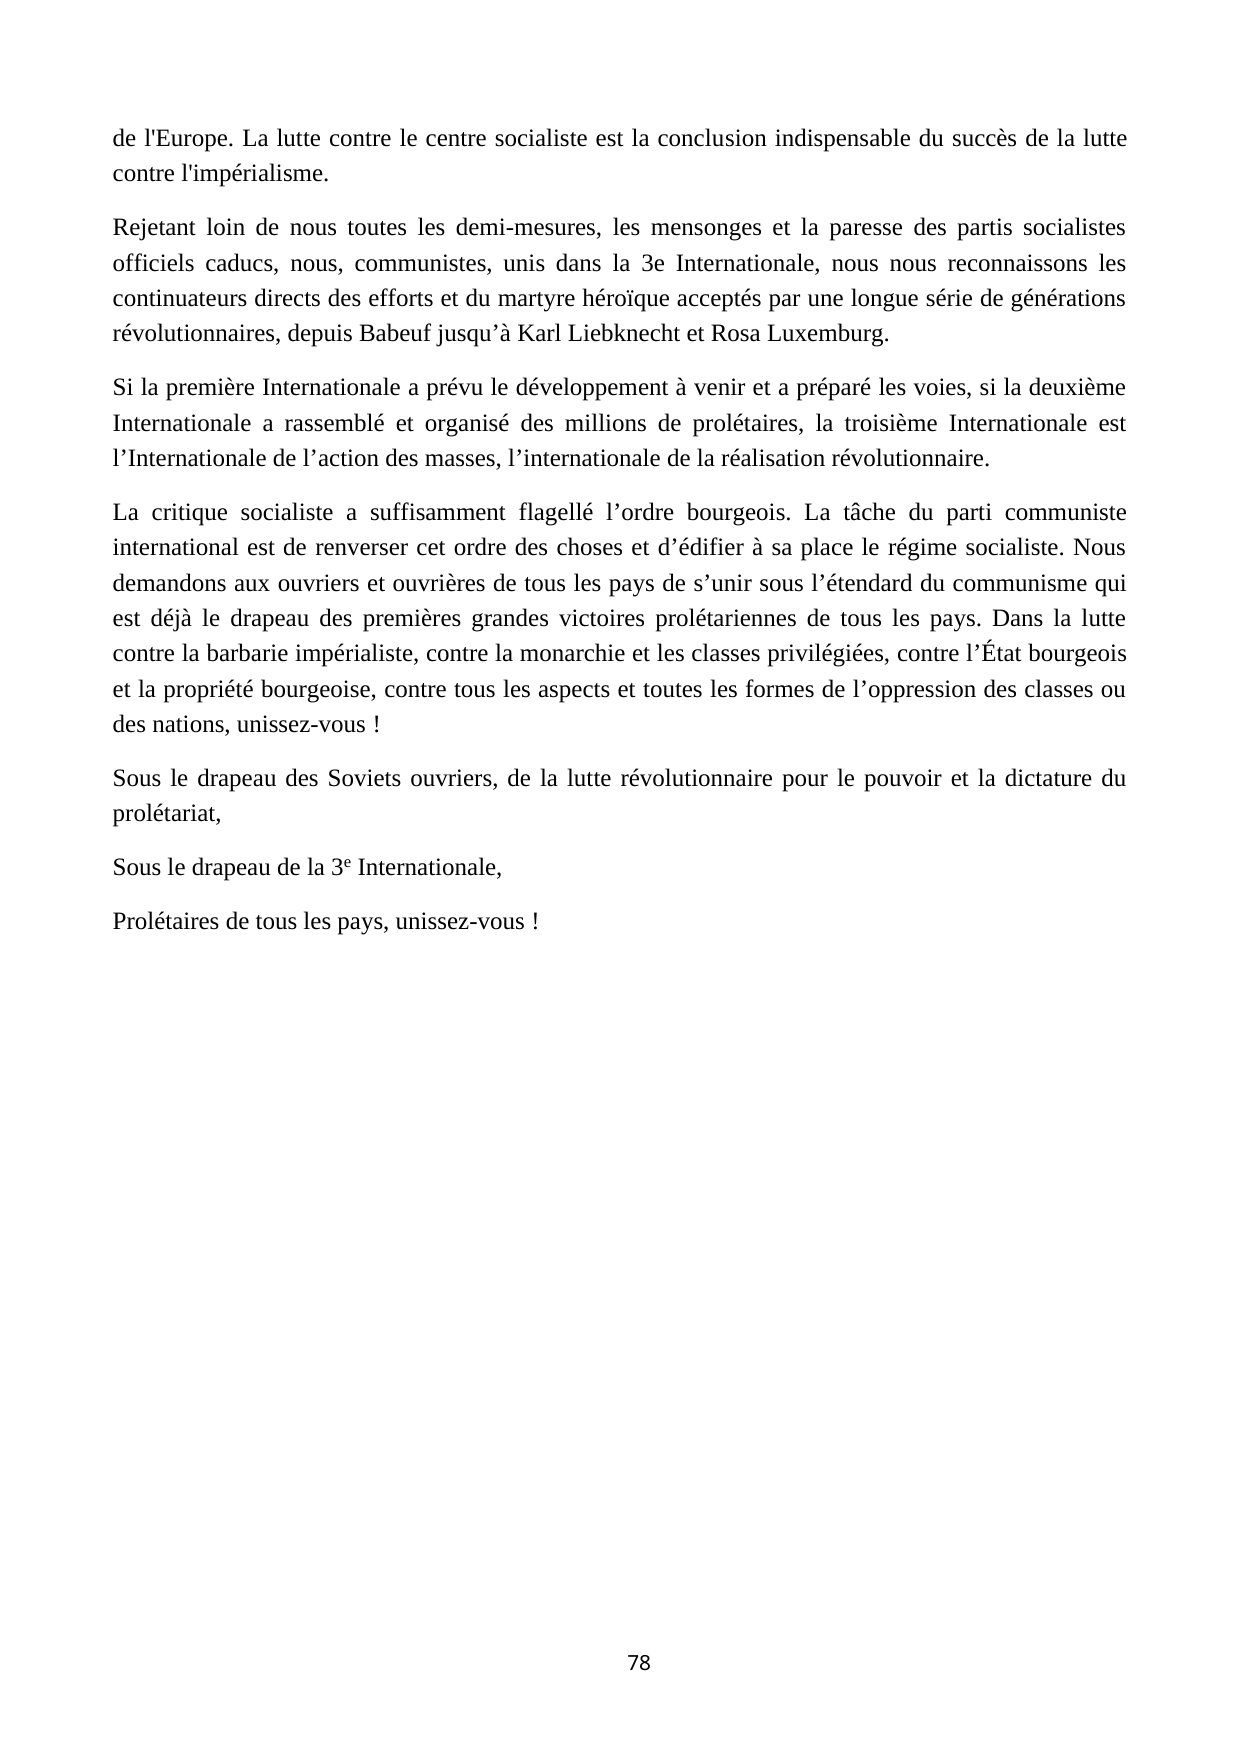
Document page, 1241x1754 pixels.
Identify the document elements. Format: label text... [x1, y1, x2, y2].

text Sous le drapeau de la 3e Internationale, [112, 847, 1128, 883]
text Prolétaires de tous les pays, unissez-vous ! [112, 901, 1128, 936]
text de l'Europe. La lutte contre le centre socialiste est la conclu­sion indispensable du succès de la lutte contre l'impérialisme. [112, 118, 1128, 189]
text Si la première Internationale a prévu le développement à venir et a préparé les voies, si la deuxième Internationale a rassemblé et organisé des millions de prolétaires, la troisième Internationale est l’Internationale de l’action des masses, l’internationale de la réalisation révolutionnaire. [112, 367, 1128, 473]
text Sous le drapeau des Soviets ouvriers, de la lutte révolutionnaire pour le pouvoir et la dictature du prolétariat, [112, 758, 1128, 829]
text La critique socialiste a suffisamment flagellé l’ordre bourgeois. La tâche du parti communiste international est de renverser cet ordre des choses et d’édifier à sa place le régime socialiste. Nous demandons aux ouvriers et ouvrières de tous les pays de s’unir sous l’étendard du communisme qui est déjà le drapeau des premières grandes victoires prolétariennes de tous les pays. Dans la lutte contre la barbarie impérialiste, contre la monarchie et les classes privilégiées, contre l’État bourgeois et la propriété bourgeoise, contre tous les aspects et toutes les formes de l’oppression des classes ou des nations, unissez-vous ! [112, 492, 1128, 740]
text Rejetant loin de nous toutes les demi-mesures, les mensonges et la paresse des partis socialistes officiels caducs, nous, communistes, unis dans la 3e Internationale, nous nous reconnaissons les continuateurs directs des efforts et du martyre héroïque acceptés par une longue série de générations révolutionnaires, depuis Babeuf jusqu’à Karl Liebknecht et Rosa Luxemburg. [112, 207, 1128, 349]
